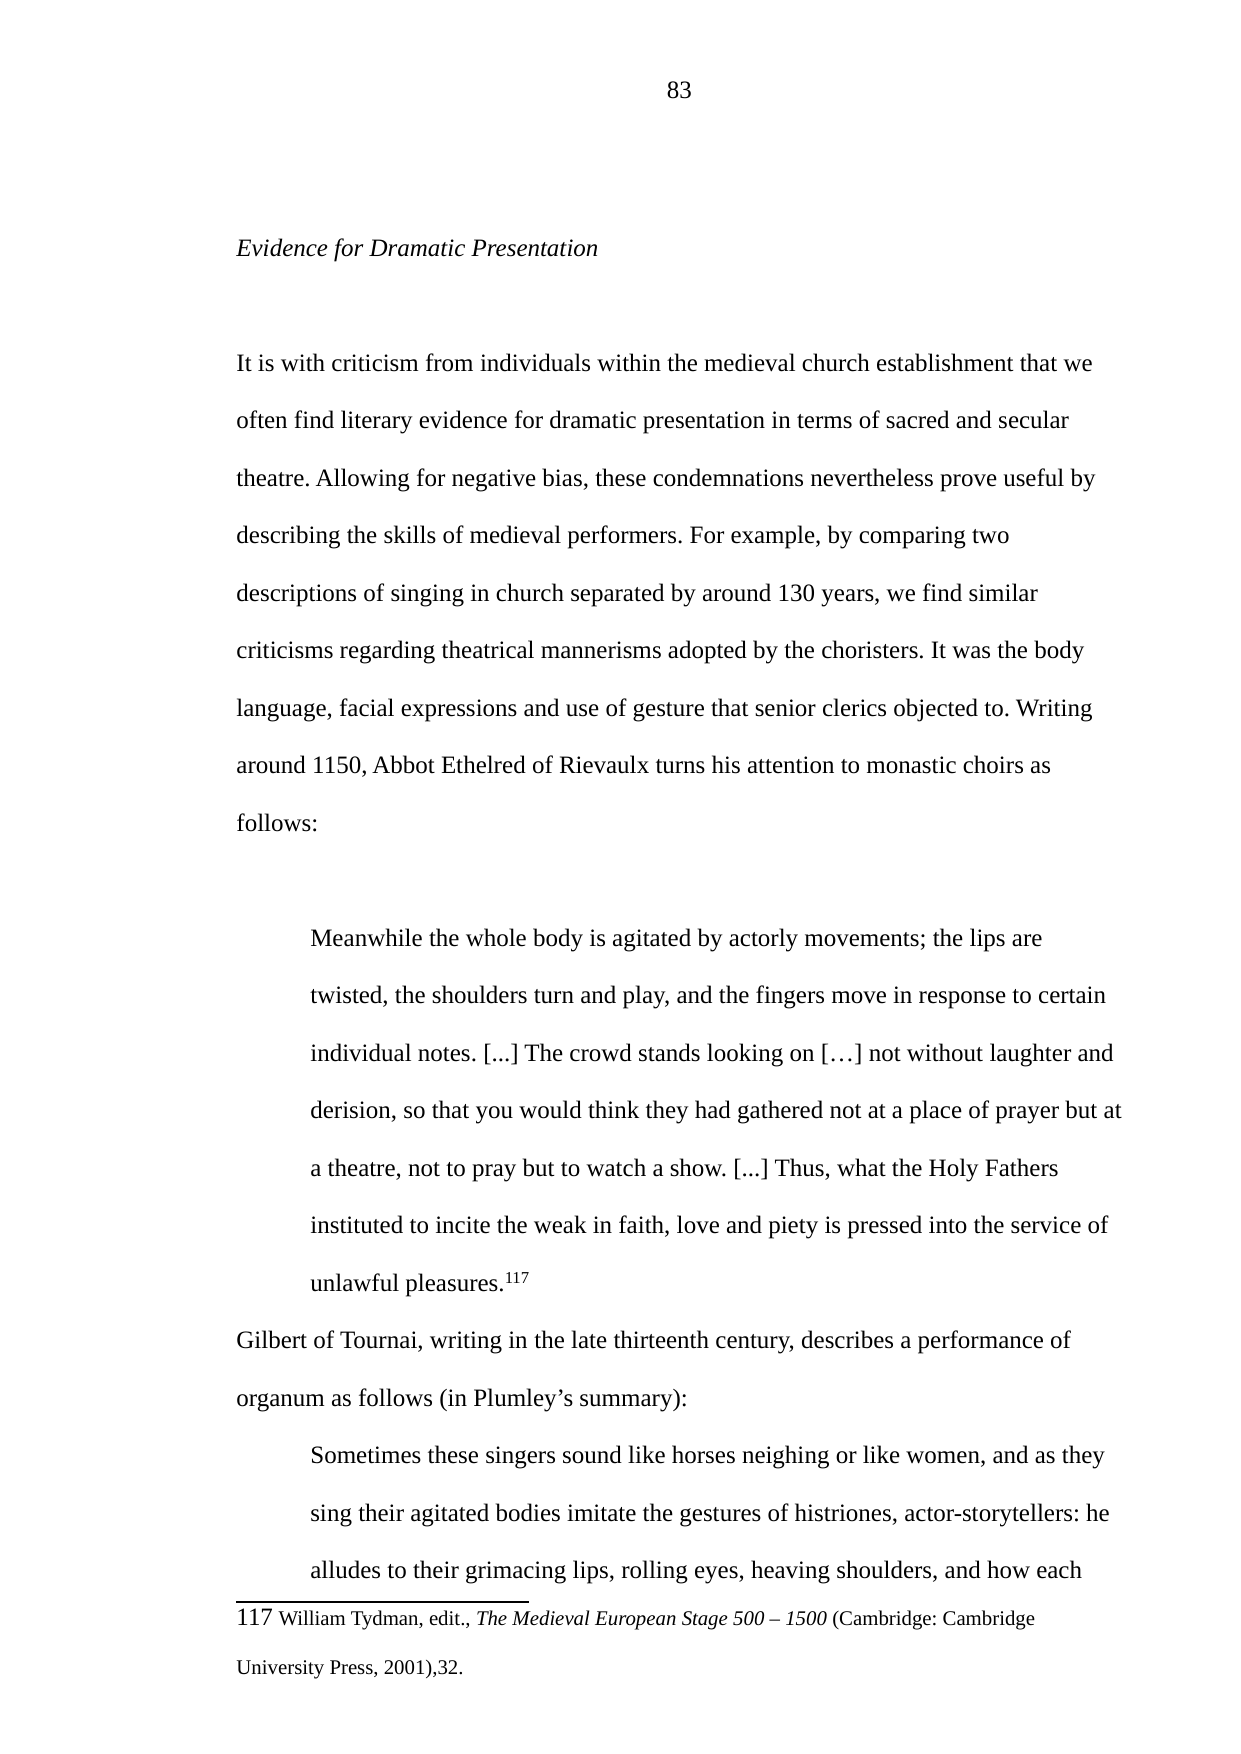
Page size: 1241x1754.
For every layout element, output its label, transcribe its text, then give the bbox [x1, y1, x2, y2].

text William Tydman, edit., The Medieval European Stage 500 – 1500 (Cambridge: Cambridge University Press, 2001),32. [236, 1602, 1122, 1679]
text It is with criticism from individuals within the medieval church establishment that we often find literary evidence for dramatic presentation in terms of sacred and secular theatre. Allowing for negative bias, these condemnations nevertheless prove useful by describing the skills of medieval performers. For example, by comparing two descriptions of singing in church separated by around 130 years, we find similar criticisms regarding theatrical mannerisms adopted by the choristers. It was the body language, facial expressions and use of gesture that senior clerics objected to. Writing around 1150, Abbot Ethelred of Rievaulx turns his attention to monastic choirs as follows: [236, 348, 1122, 837]
text Gilbert of Tournai, writing in the late thirteenth century, describes a performance of organum as follows (in Plumley’s summary): [236, 1326, 1122, 1412]
text Meanwhile the whole body is agitated by actorly movements; the lips are twisted, the shoulders turn and play, and the fingers move in response to certain individual notes. [...] The crowd stands looking on […] not without laughter and derision, so that you would think they had gathered not at a place of prayer but at a theatre, not to pray but to watch a show. [...] Thus, what the Holy Fathers instituted to incite the weak in faith, love and piety is pressed into the service of unlawful pleasures. [310, 923, 1122, 1297]
text Sometimes these singers sound like horses neighing or like women, and as they sing their agitated bodies imitate the gestures of histriones, actor-storytellers: he alludes to their grimacing lips, rolling eyes, heaving shoulders, and how each [310, 1441, 1122, 1584]
text Evidence for Dramatic Presentation [236, 233, 1122, 262]
